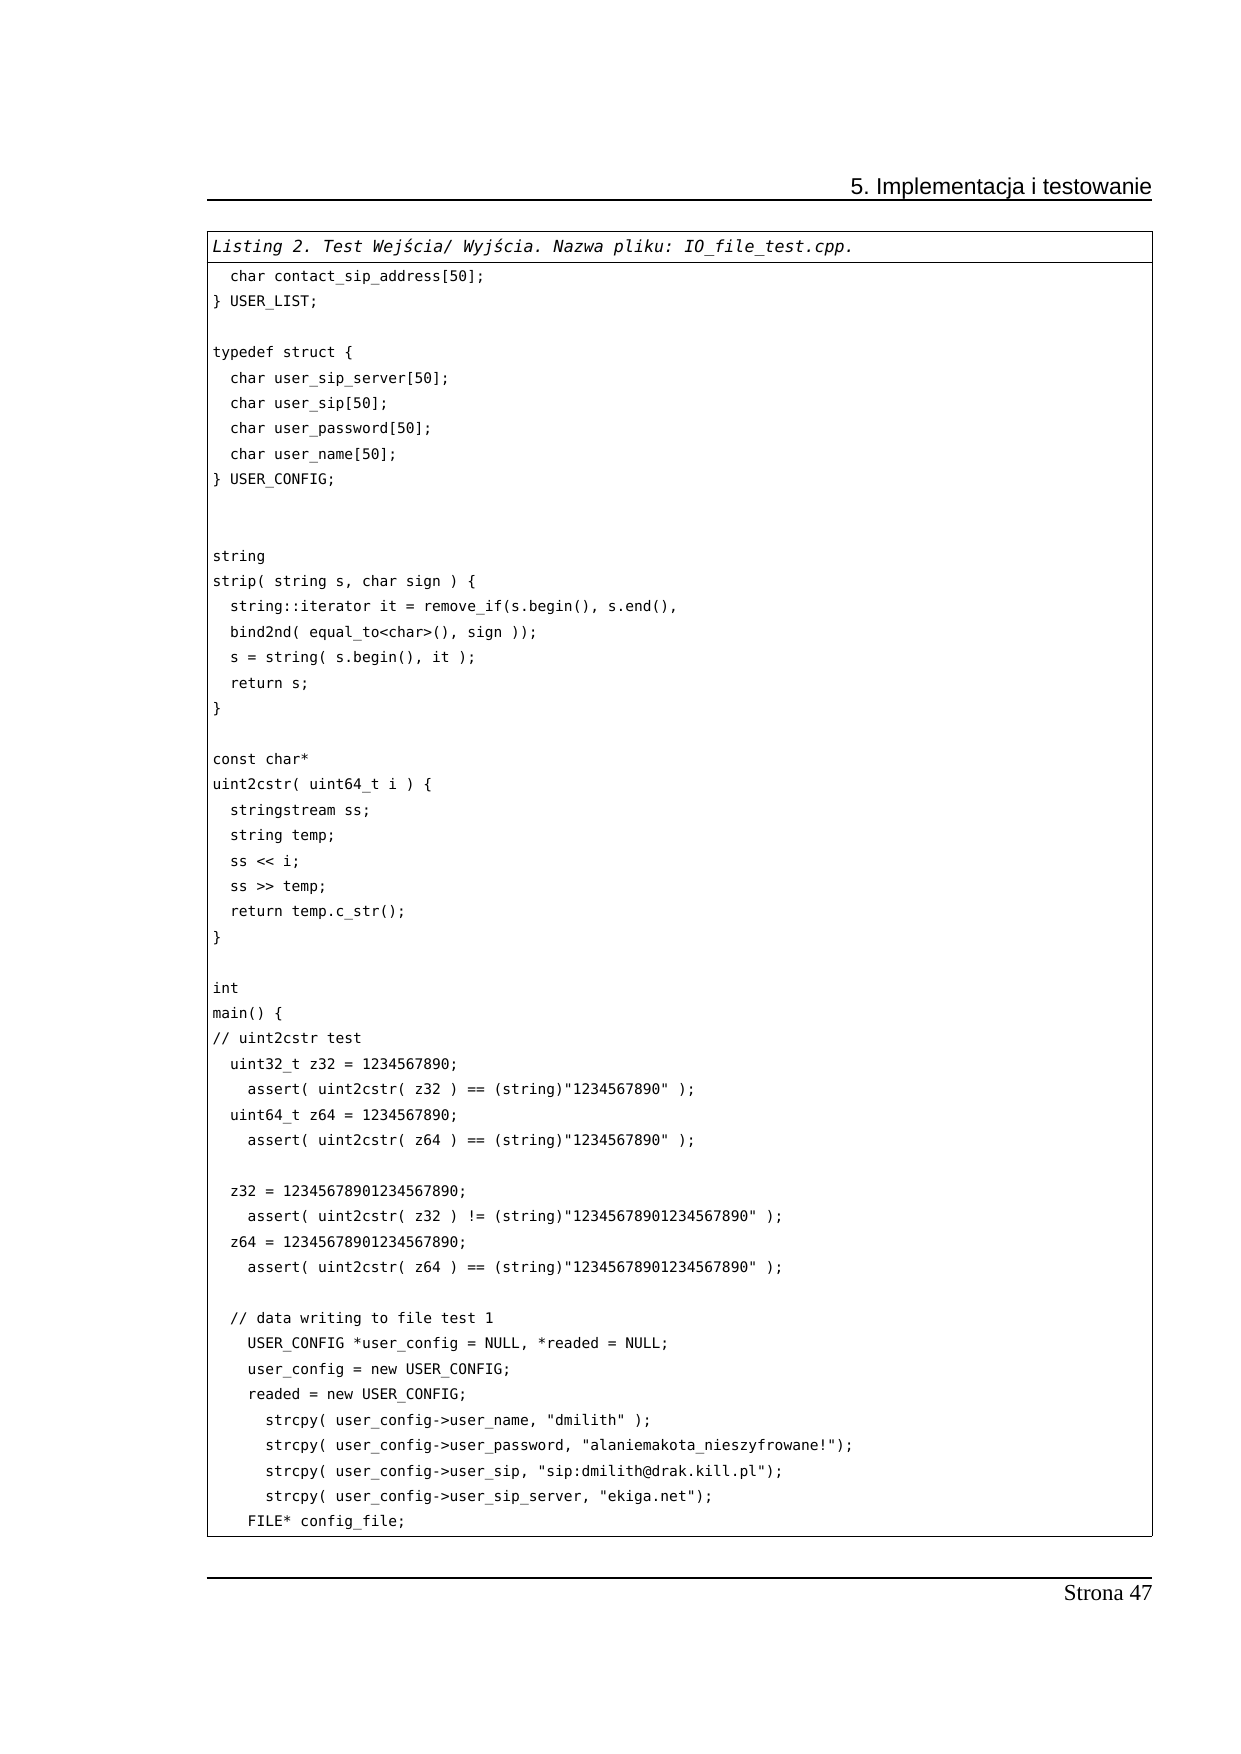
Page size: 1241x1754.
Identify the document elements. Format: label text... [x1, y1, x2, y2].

table_header Listing 2. Test Wejścia/ Wyjścia. Nazwa pliku: IO_file_test.cpp. [208, 232, 1152, 262]
table_cell char contact_sip_address[50]; } USER_LIST; typedef struct { char user_sip_server[50]; char user_sip[50]; char user_password[50]; char user_name[50]; } USER_CONFIG; string strip( string s, char sign ) { string::iterator it = remove_if(s.begin(), s.end(), bind2nd( equal_to<char>(), sign )); s = string( s.begin(), it ); return s; } const char* uint2cstr( uint64_t i ) { stringstream ss; string temp; ss << i; ss >> temp; return temp.c_str(); } int main() { // uint2cstr test uint32_t z32 = 1234567890; assert( uint2cstr( z32 ) == (string)"1234567890" ); uint64_t z64 = 1234567890; assert( uint2cstr( z64 ) == (string)"1234567890" ); z32 = 12345678901234567890; assert( uint2cstr( z32 ) != (string)"12345678901234567890" ); z64 = 12345678901234567890; assert( uint2cstr( z64 ) == (string)"12345678901234567890" ); // data writing to file test 1 USER_CONFIG *user_config = NULL, *readed = NULL; user_config = new USER_CONFIG; readed = new USER_CONFIG; strcpy( user_config->user_name, "dmilith" ); strcpy( user_config->user_password, "alaniemakota_nieszyfrowane!"); strcpy( user_config->user_sip, "sip:dmilith@drak.kill.pl"); strcpy( user_config->user_sip_server, "ekiga.net"); FILE* config_file; [208, 263, 1152, 1536]
